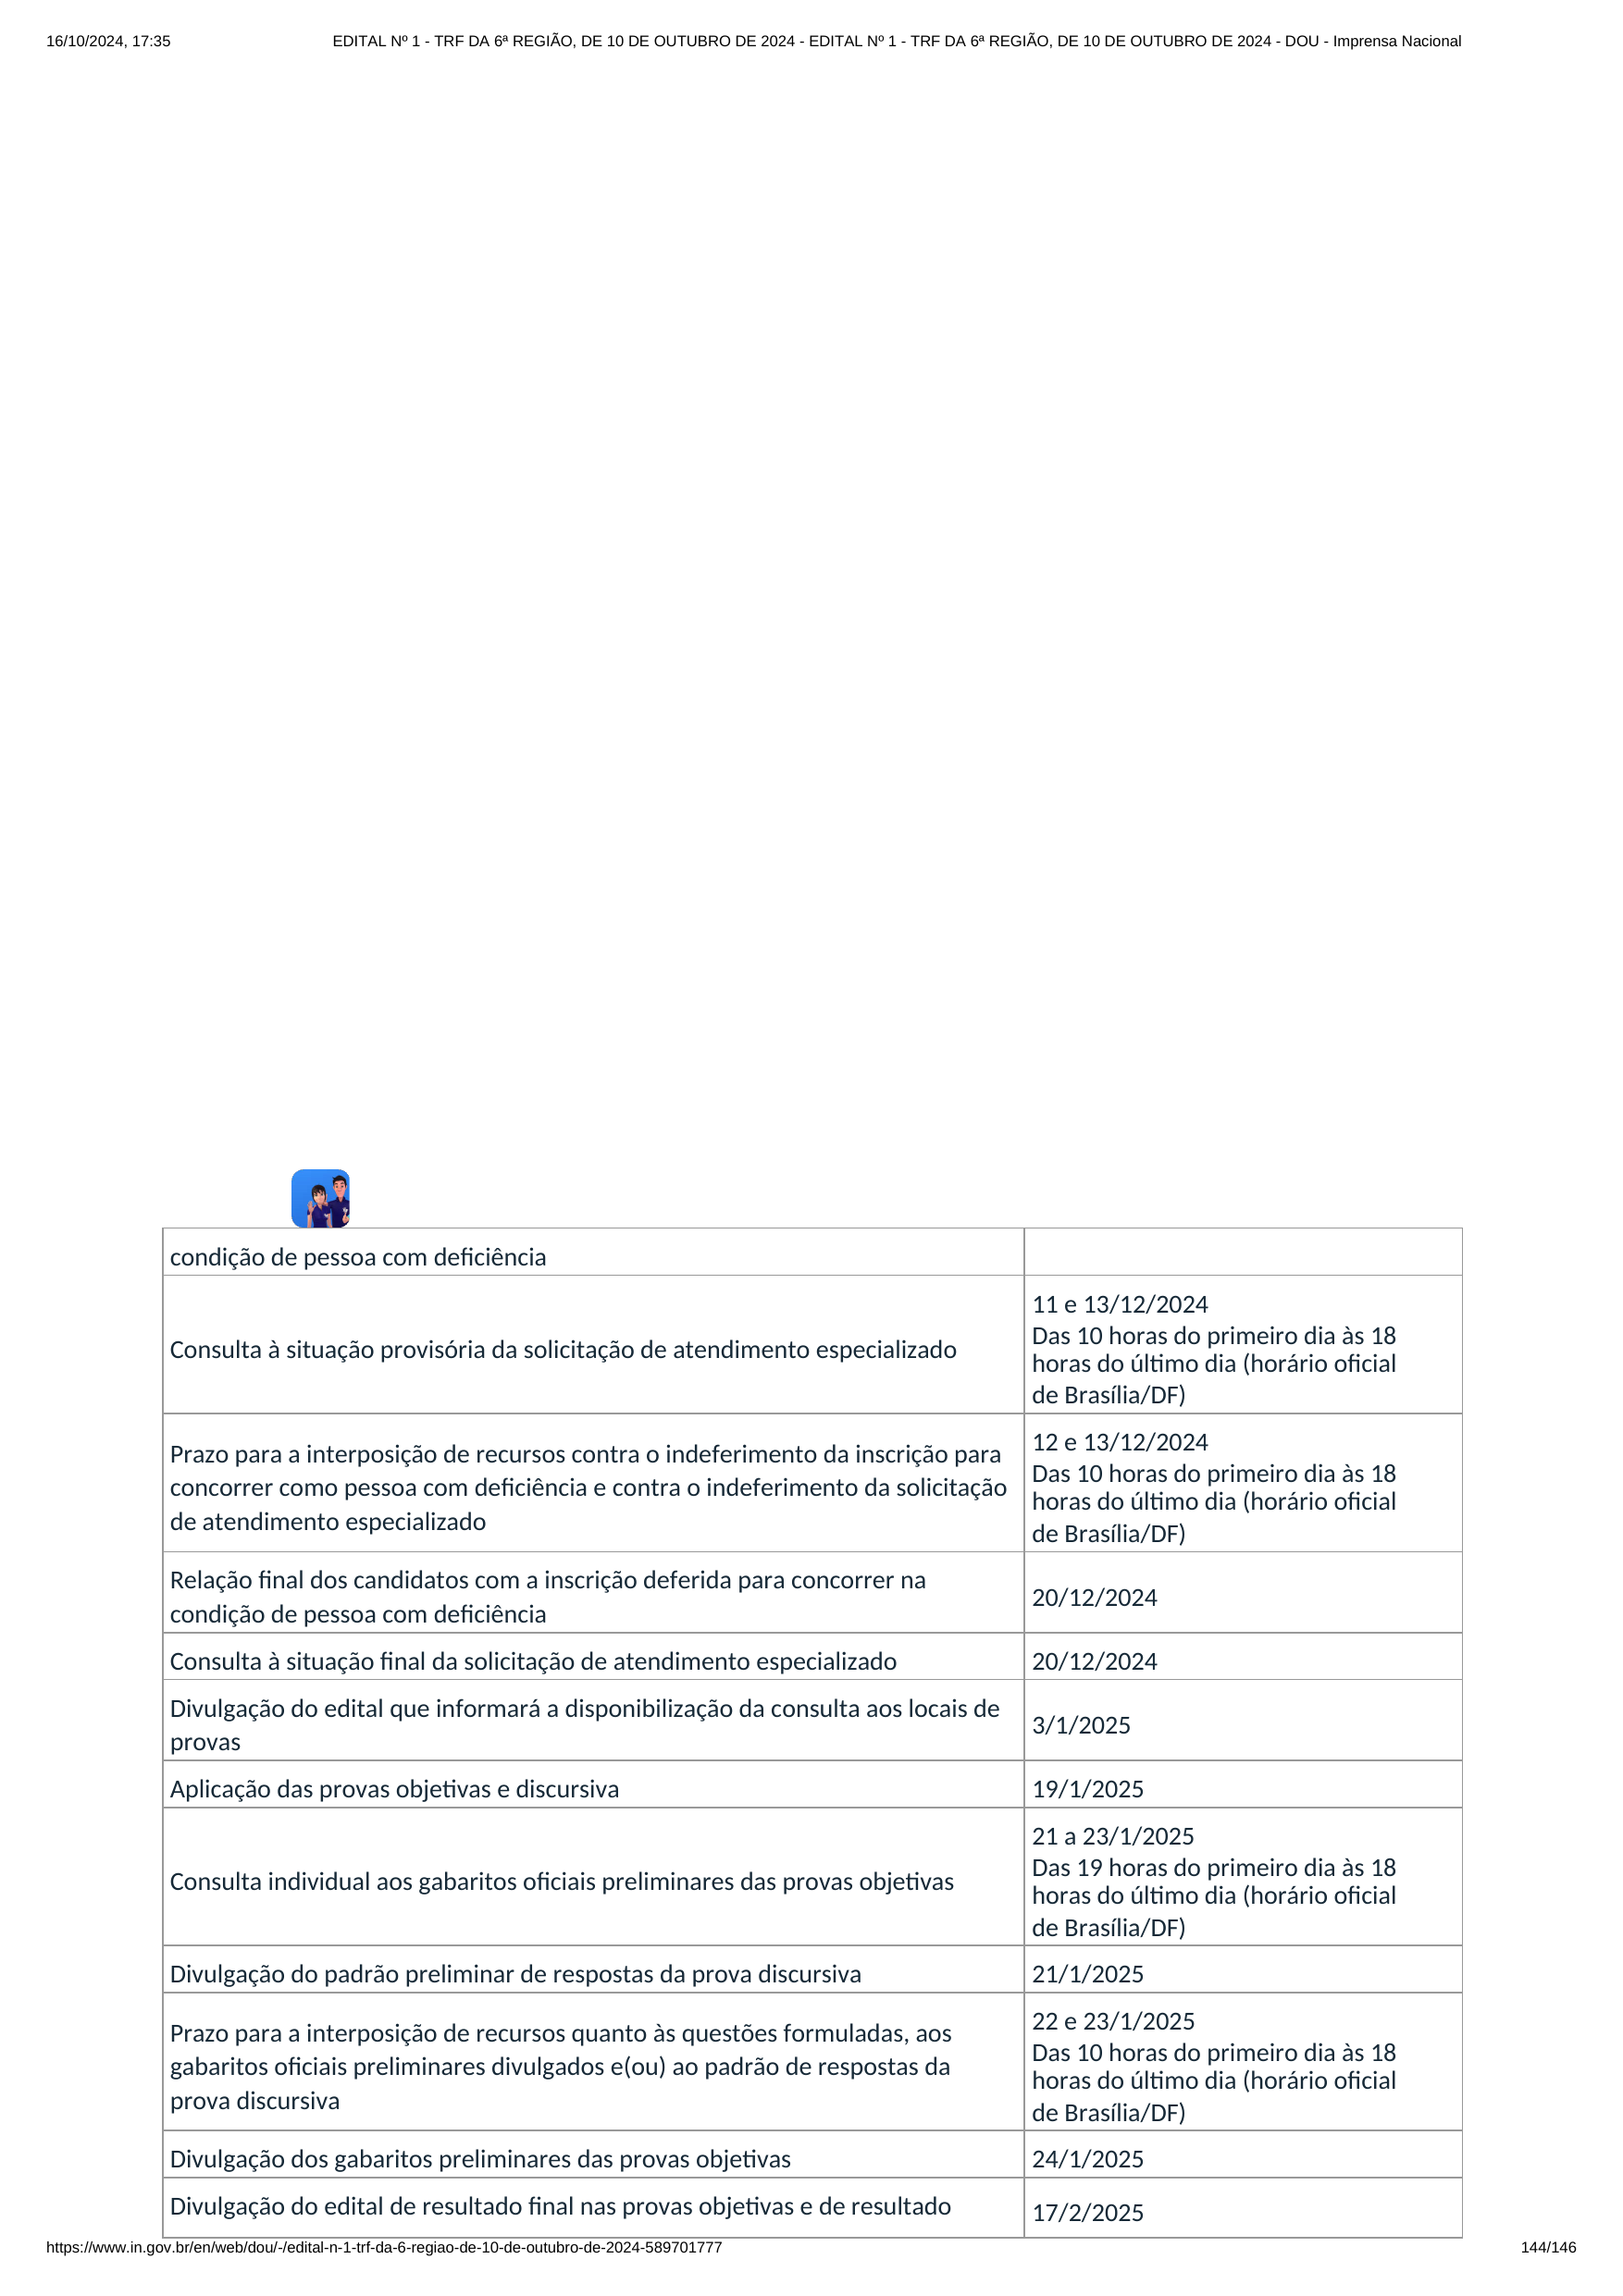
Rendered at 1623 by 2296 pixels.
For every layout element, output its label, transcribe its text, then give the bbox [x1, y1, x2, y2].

table_cell 21/1/2025 [1025, 1946, 1462, 1992]
table_cell Divulgação dos gabaritos preliminares das provas objetivas [164, 2131, 1023, 2177]
table_cell 22 e 23/1/2025 Das 10 horas do primeiro dia às 18 horas do último dia (horário oficial de Brasília/DF) [1025, 1994, 1462, 2129]
table_cell Aplicação das provas objetivas e discursiva [164, 1761, 1023, 1807]
table_cell Divulgação do edital que informará a disponibilização da consulta aos locais de provas [164, 1680, 1023, 1759]
table_cell Prazo para a interposição de recursos quanto às questões formuladas, aos gabaritos oficiais preliminares divulgados e(ou) ao padrão de respostas da prova discursiva [164, 1994, 1023, 2129]
table_cell 17/2/2025 [1025, 2179, 1462, 2237]
table_cell 20/12/2024 [1025, 1552, 1462, 1632]
table_cell 3/1/2025 [1025, 1680, 1462, 1759]
table_cell 11 e 13/12/2024 Das 10 horas do primeiro dia às 18 horas do último dia (horário oficial de Brasília/DF) [1025, 1276, 1462, 1413]
table_cell [1025, 1228, 1462, 1275]
table_cell 12 e 13/12/2024 Das 10 horas do primeiro dia às 18 horas do último dia (horário oficial de Brasília/DF) [1025, 1414, 1462, 1550]
table_cell 19/1/2025 [1025, 1761, 1462, 1807]
table_cell 24/1/2025 [1025, 2131, 1462, 2177]
table_cell Consulta à situação final da solicitação de atendimento especializado [164, 1634, 1023, 1678]
table_cell condição de pessoa com deficiência [164, 1228, 1023, 1275]
table_cell 20/12/2024 [1025, 1634, 1462, 1678]
table_cell Divulgação do padrão preliminar de respostas da prova discursiva [164, 1946, 1023, 1992]
table_cell 21 a 23/1/2025 Das 19 horas do primeiro dia às 18 horas do último dia (horário oficial de Brasília/DF) [1025, 1808, 1462, 1944]
table_cell Consulta individual aos gabaritos oficiais preliminares das provas objetivas [164, 1808, 1023, 1944]
table_cell Divulgação do edital de resultado final nas provas objetivas e de resultado [164, 2179, 1023, 2237]
table_cell Relação final dos candidatos com a inscrição deferida para concorrer na condição de pessoa com deficiência [164, 1552, 1023, 1632]
table_cell Consulta à situação provisória da solicitação de atendimento especializado [164, 1276, 1023, 1413]
table_cell Prazo para a interposição de recursos contra o indeferimento da inscrição para concorrer como pessoa com deficiência e contra o indeferimento da solicitação de atendimento especializado [164, 1414, 1023, 1550]
